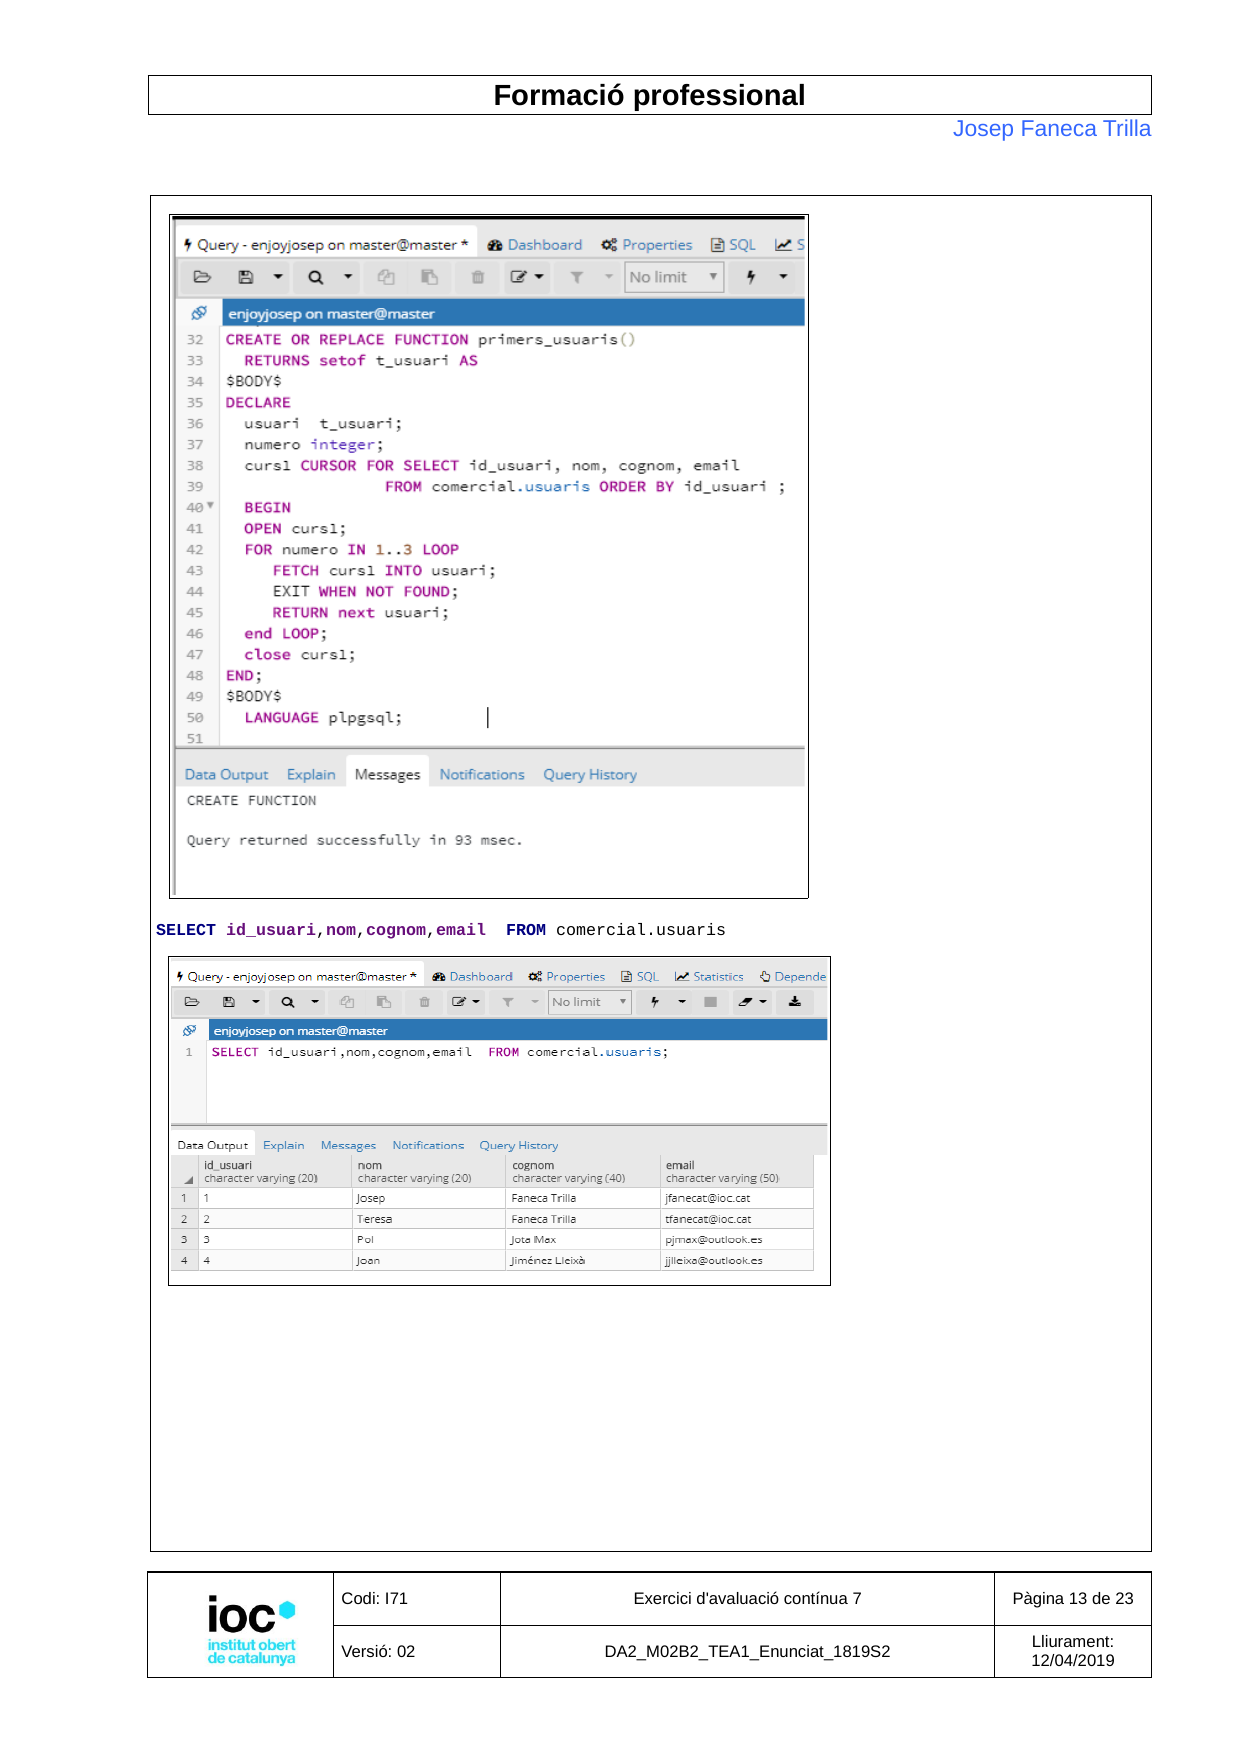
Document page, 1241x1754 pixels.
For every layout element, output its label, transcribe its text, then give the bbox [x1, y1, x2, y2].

picture [195, 1581, 309, 1677]
picture [171, 958, 828, 1283]
table_header [151, 1283, 1151, 1551]
table_header SELECT id_usuari,nom,cognom,email FROM comercial.usuaris [151, 196, 1151, 1282]
picture [172, 216, 805, 895]
